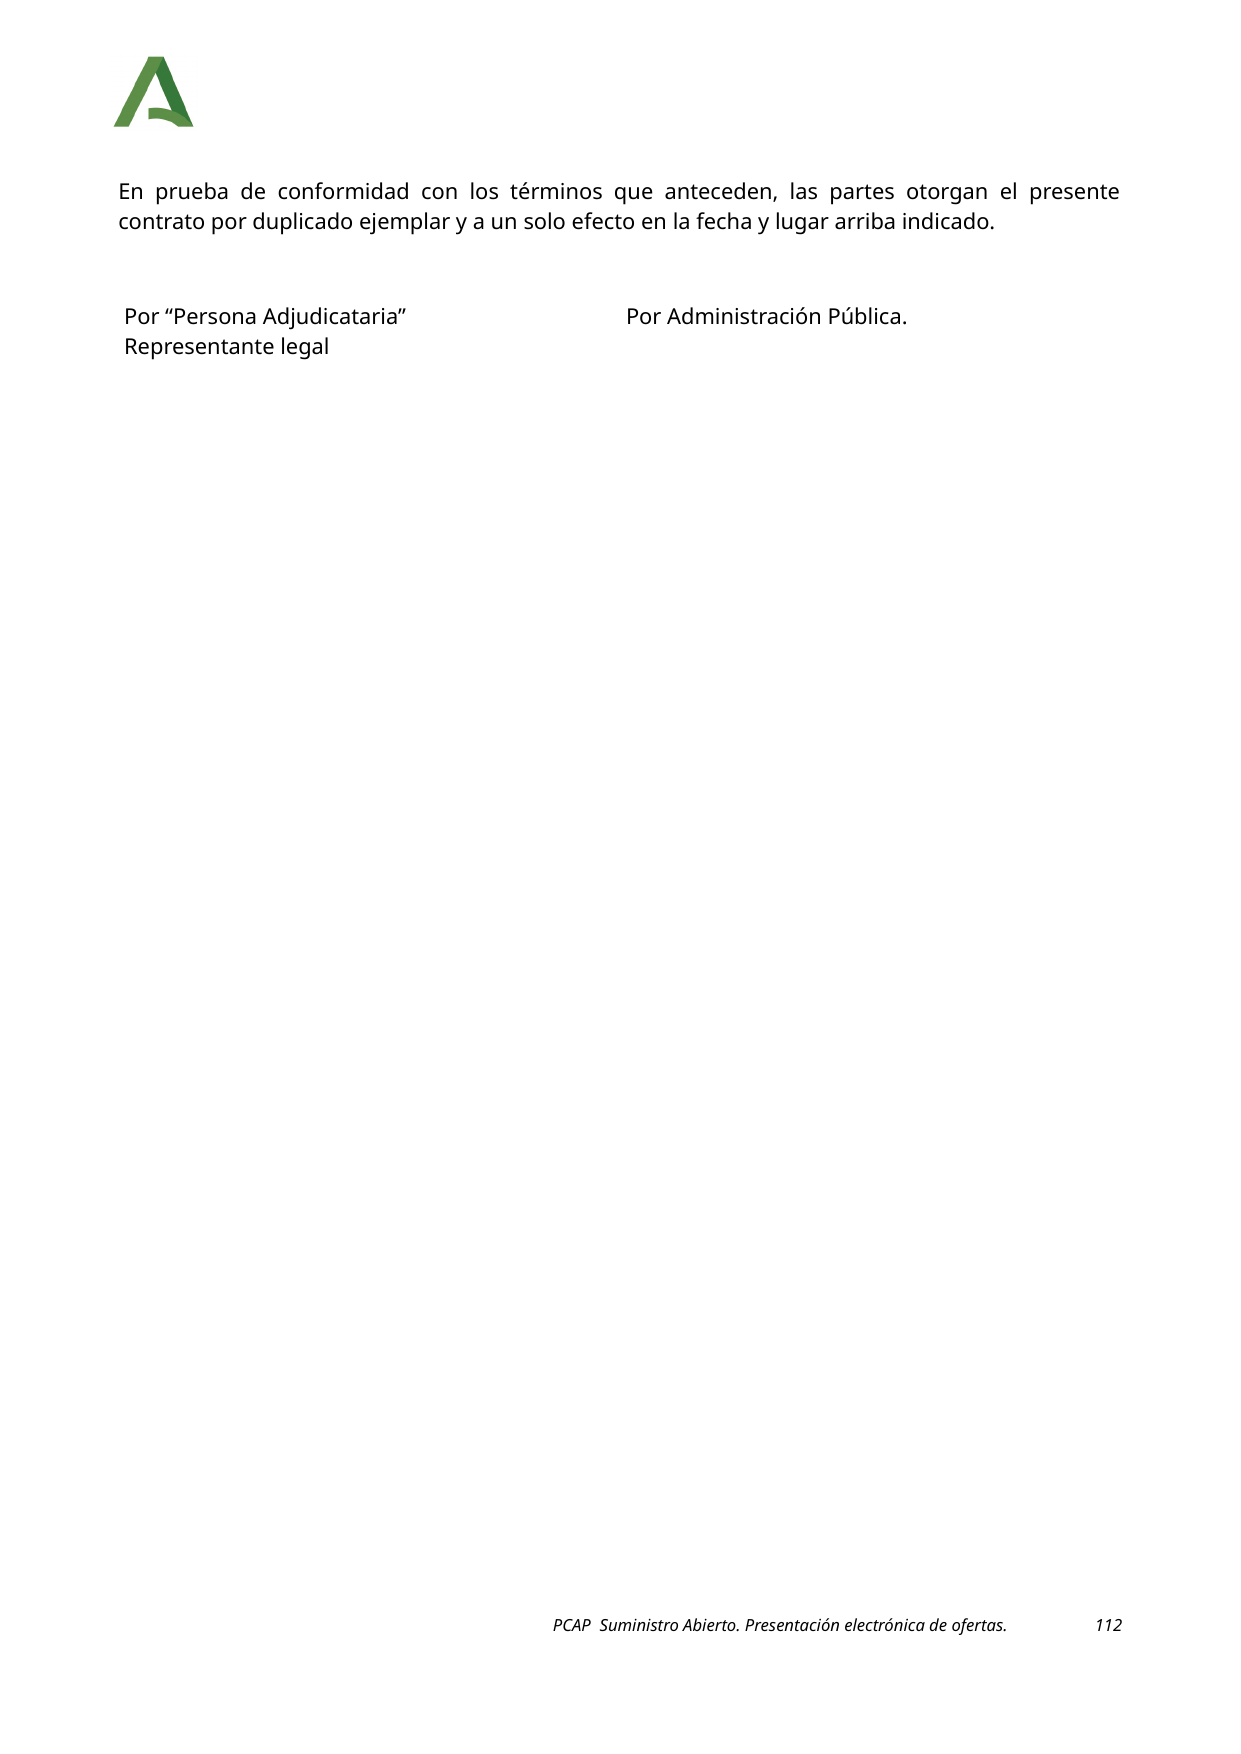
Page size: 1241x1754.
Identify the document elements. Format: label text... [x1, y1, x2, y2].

table_header Por “Persona Adjudicataria” Representante legal [118, 296, 620, 367]
picture [109, 52, 198, 131]
text En prueba de conformidad con los términos que anteceden, las partes otorgan el presente contrato por duplicado ejemplar y a un solo efecto en la fecha y lugar arriba indicado. [118, 176, 1122, 236]
table_header Por Administración Pública. [620, 296, 1122, 367]
